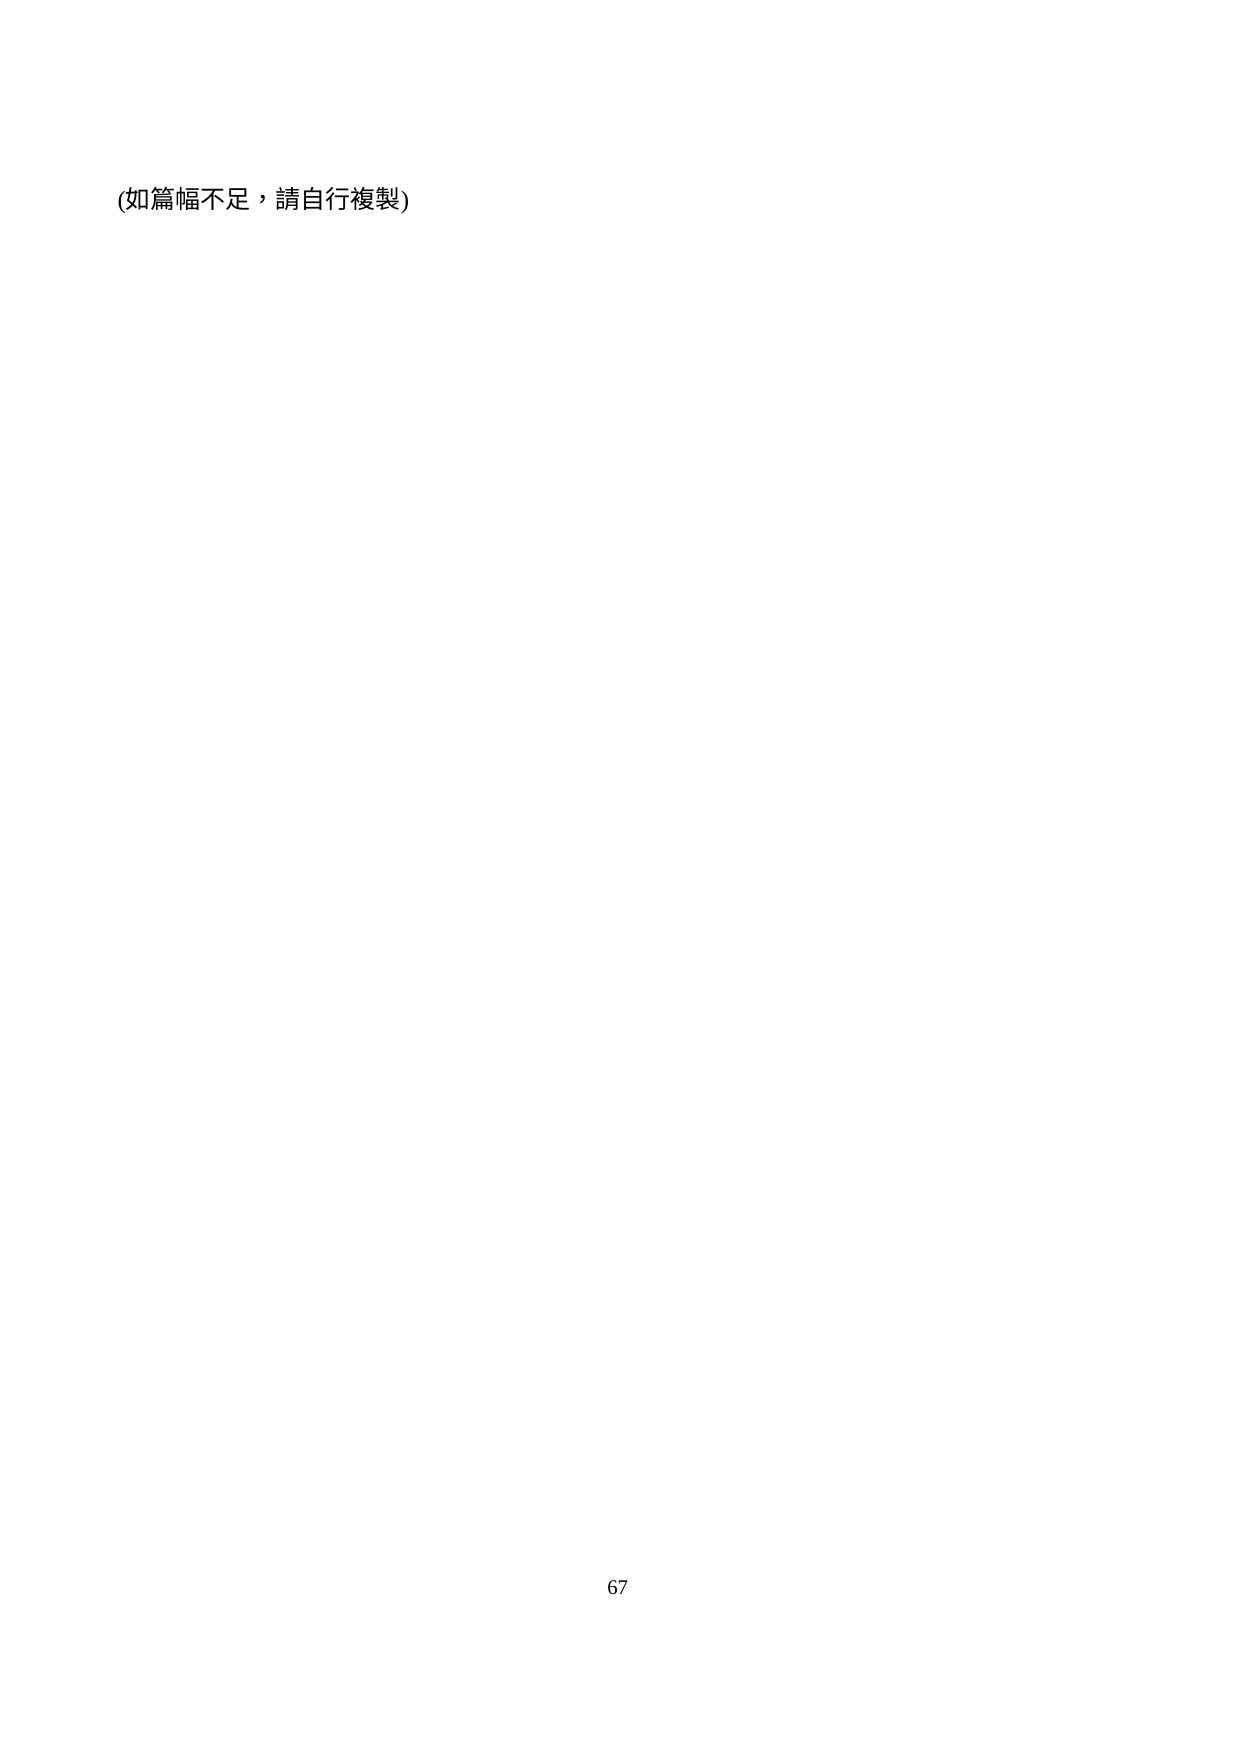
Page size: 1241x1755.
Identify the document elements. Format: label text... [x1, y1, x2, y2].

text (如篇幅不足，請自行複製) [117, 175, 1117, 216]
